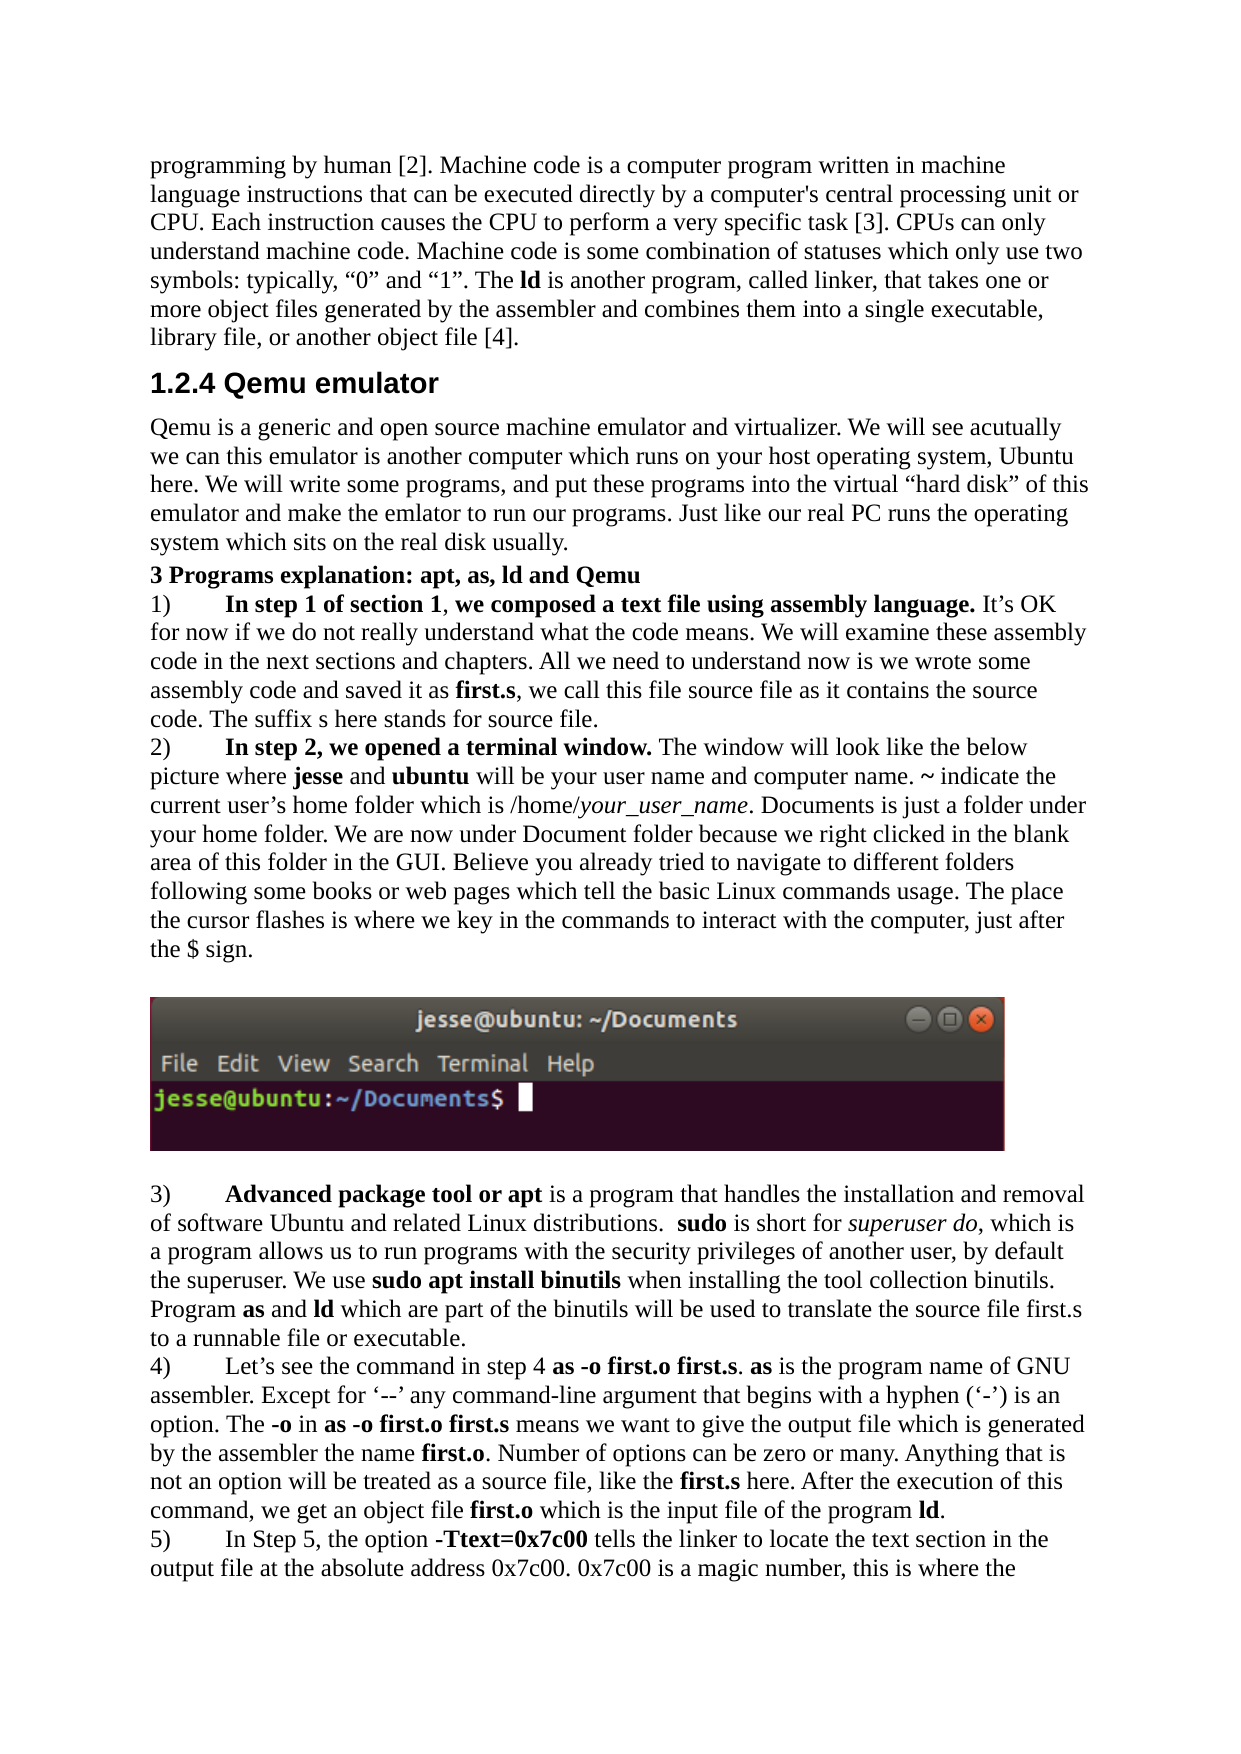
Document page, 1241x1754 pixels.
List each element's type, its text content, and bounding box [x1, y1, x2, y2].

list In step 1 of section 1, we composed a text file using assembly language. It’s OK for now if we do not really understand what the code means. We will examine these assembly code in the next sections and chapters. All we need to understand now is we wrote some assembly code and saved it as first.s, we call this file source file as it contains the source code. The suffix s here stands for source file. [150, 589, 1090, 732]
subtitle 1.2.4 Qemu emulator [150, 366, 1090, 399]
list In step 2, we opened a terminal window. The window will look like the below picture where jesse and ubuntu will be your user name and computer name. ~ indicate the current user’s home folder which is /home/your_user_name. Documents is just a folder under your home folder. We are now under Document folder because we right clicked in the blank area of this folder in the GUI. Believe you already tried to navigate to different folders following some books or web pages which tell the basic Linux commands usage. The place the cursor flashes is where we key in the commands to interact with the computer, just after the $ sign. [150, 732, 1090, 962]
list In Step 5, the option -Ttext=0x7c00 tells the linker to locate the text section in the output file at the absolute address 0x7c00. 0x7c00 is a magic number, this is where the [150, 1524, 1090, 1581]
text Qemu is a generic and open source machine emulator and virtualizer. We will see acutually we can this emulator is another computer which runs on your host operating system, Ubuntu here. We will write some programs, and put these programs into the virtual “hard disk” of this emulator and make the emlator to run our programs. Just like our real PC runs the operating system which sits on the real disk usually. [150, 412, 1090, 556]
list Let’s see the command in step 4 as -o first.o first.s. as is the program name of GNU assembler. Except for ‘--’ any command-line argument that begins with a hyphen (‘-’) is an option. The -o in as -o first.o first.s means we want to give the output file which is generated by the assembler the name first.o. Number of options can be zero or many. Anything that is not an option will be treated as a source file, like the first.s here. After the execution of this command, we get an object file first.o which is the input file of the program ld. [150, 1351, 1090, 1524]
list Advanced package tool or apt is a program that handles the installation and removal of software Ubuntu and related Linux distributions. sudo is short for superuser do, which is a program allows us to run programs with the security privileges of another user, by default the superuser. We use sudo apt install binutils when installing the tool collection binutils. Program as and ld which are part of the binutils will be used to translate the source file first.s to a runnable file or executable. [150, 1179, 1090, 1351]
text programming by human [2]. Machine code is a computer program written in machine language instructions that can be executed directly by a computer's central processing unit or CPU. Each instruction causes the CPU to perform a very specific task [3]. CPUs can only understand machine code. Machine code is some combination of statuses which only use two symbols: typically, “0” and “1”. The ld is another program, called linker, that takes one or more object files generated by the assembler and combines them into a single executable, library file, or another object file [4]. [150, 150, 1090, 351]
picture [150, 997, 1005, 1151]
subtitle 3 Programs explanation: apt, as, ld and Qemu [150, 560, 1090, 589]
